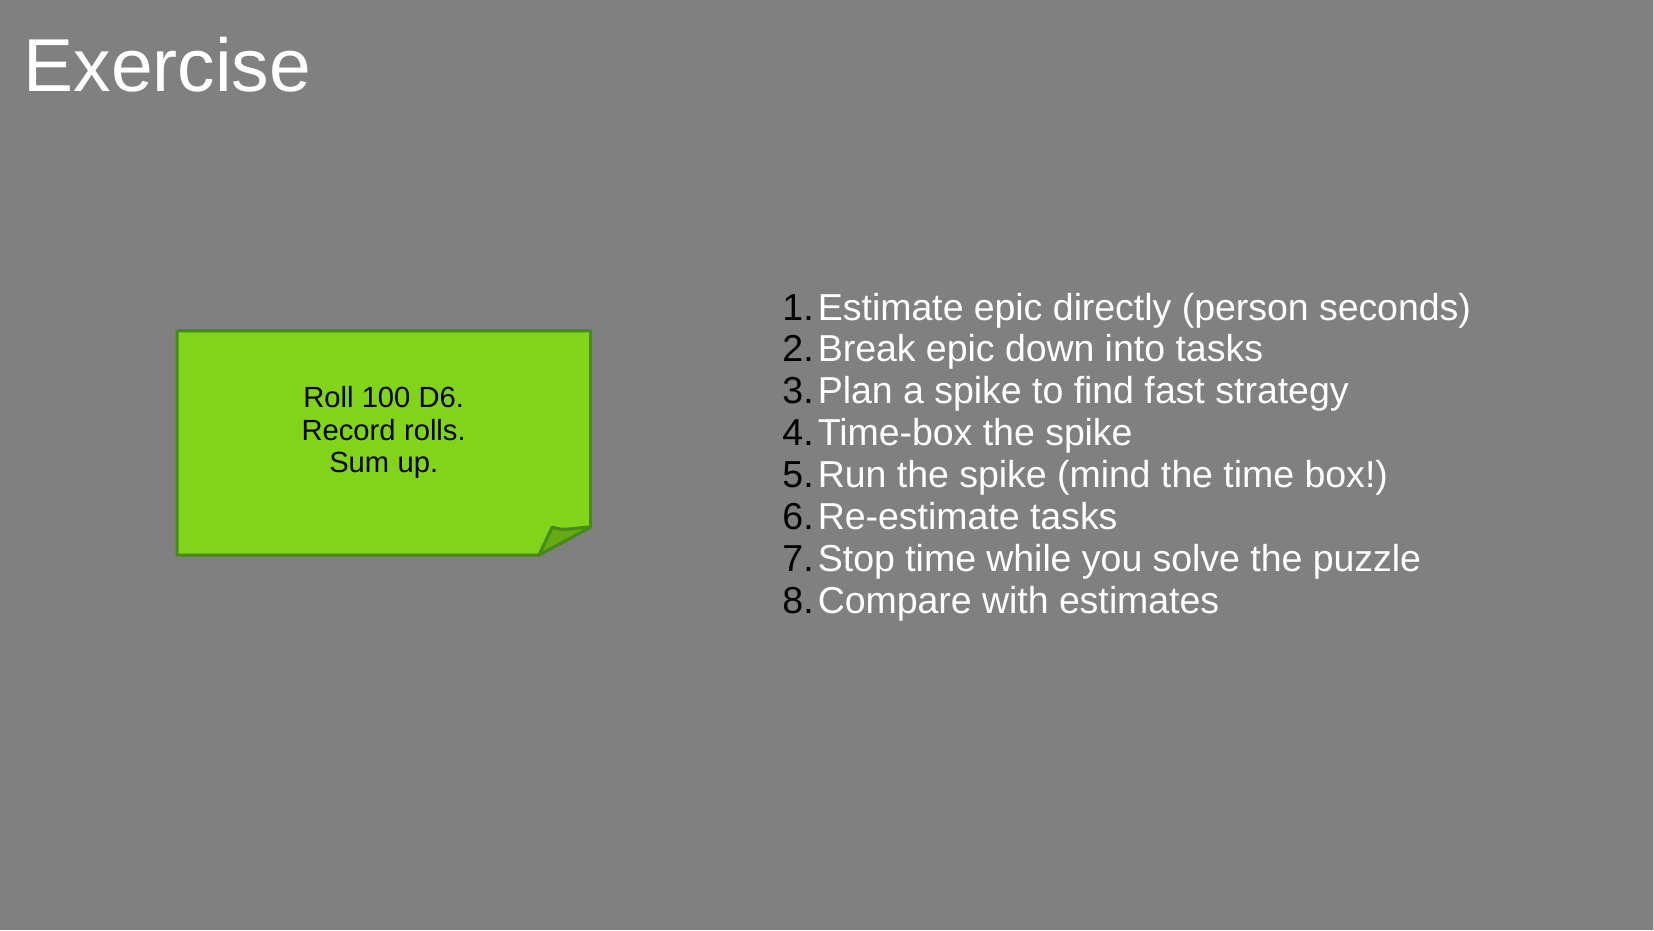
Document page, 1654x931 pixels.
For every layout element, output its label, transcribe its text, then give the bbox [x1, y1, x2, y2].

title Exercise [23, 11, 1589, 119]
text_box Estimate epic directly (person seconds) Break epic down into tasks Plan a spike to find fast strategy Time-box the spike Run the spike (mind the time box!) Re-estimate tasks Stop time while you solve the puzzle Compare with estimates [767, 278, 1487, 630]
text_box Roll 100 D6. Record rolls. Sum up. [177, 330, 591, 556]
